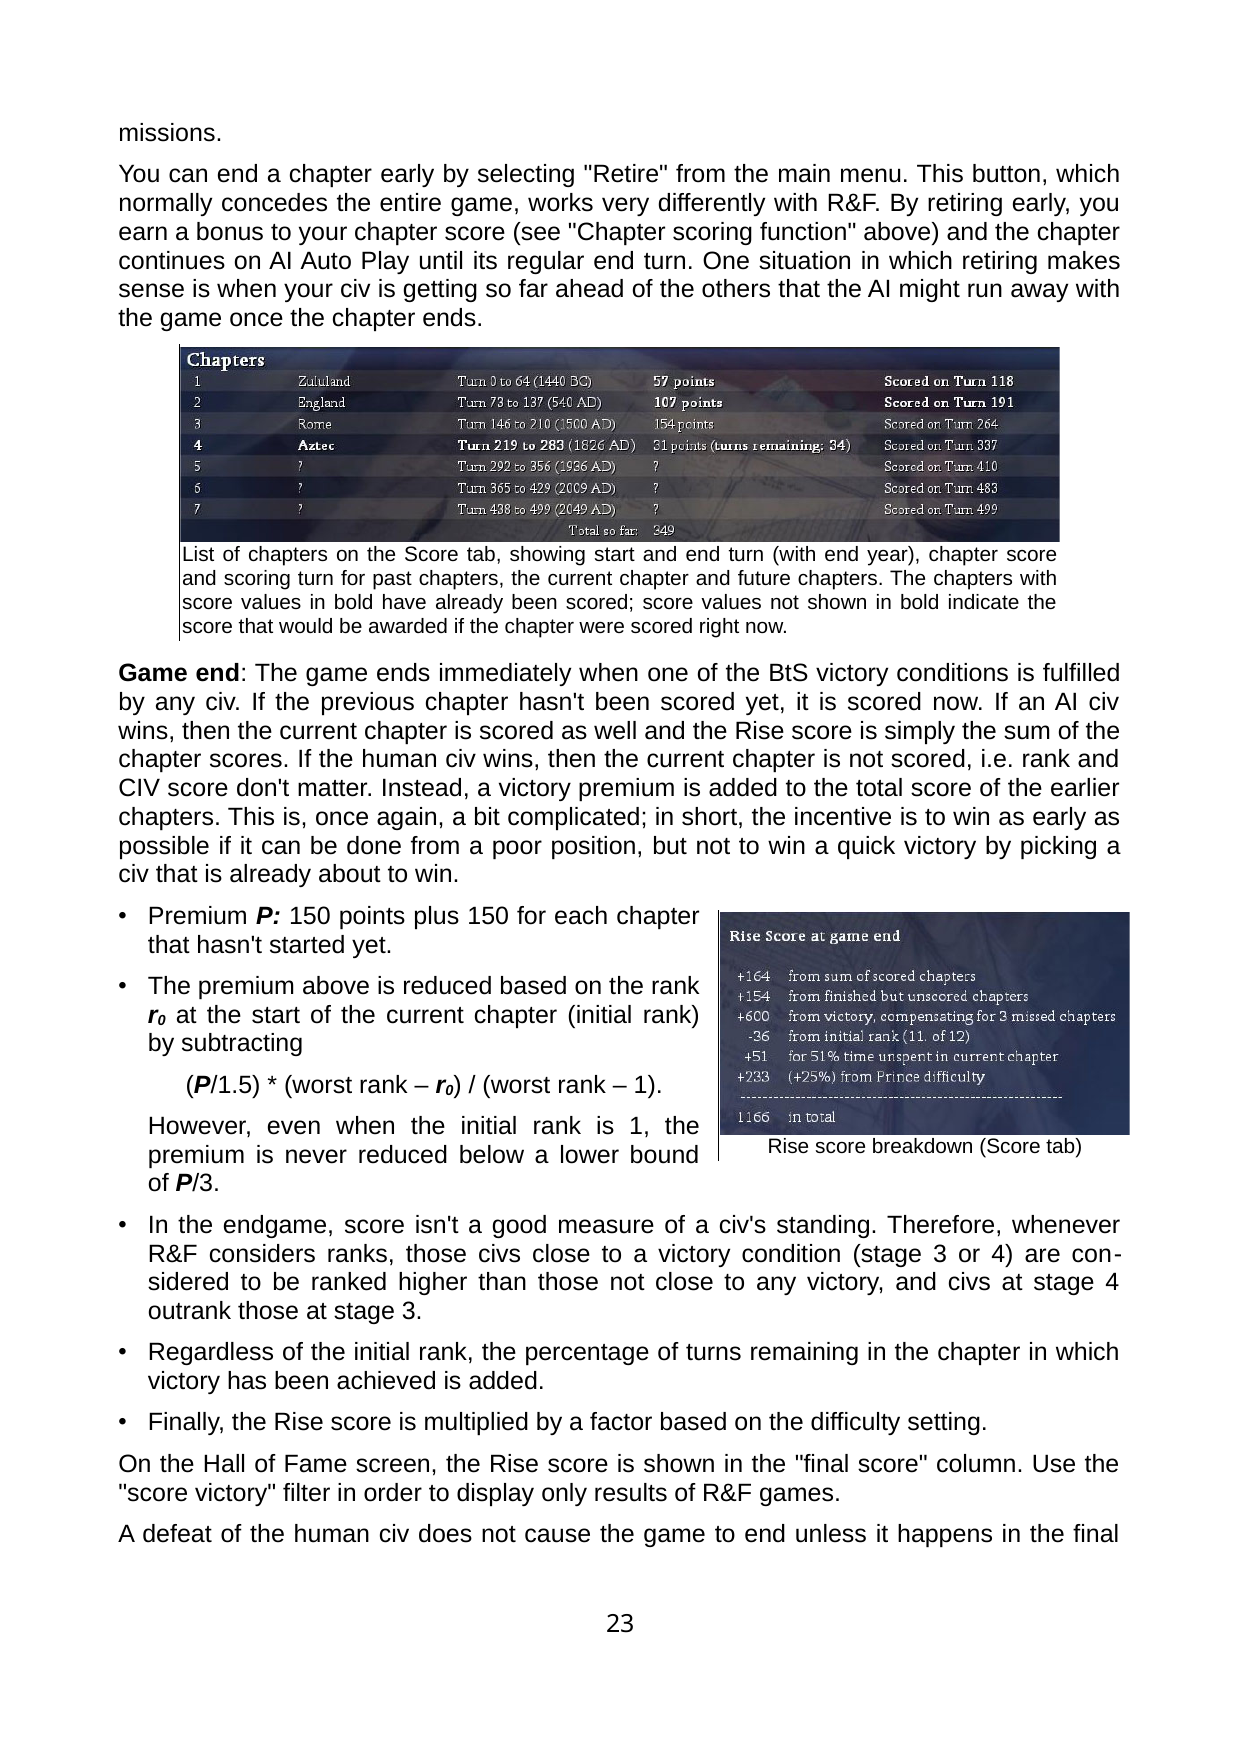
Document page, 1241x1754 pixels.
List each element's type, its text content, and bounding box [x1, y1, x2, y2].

list Premium P: 150 points plus 150 for each chapter that hasn't started yet. [118, 901, 1131, 1161]
list Finally, the Rise score is multiplied by a factor based on the difficulty setting. [118, 1407, 1122, 1436]
text A defeat of the human civ does not cause the game to end unless it happens in the final [118, 1519, 1122, 1547]
list The premium above is reduced based on the rank r0 at the start of the current chapter (initial rank) by subtracting [118, 971, 718, 1057]
picture [180, 347, 1060, 542]
list In the endgame, score isn't a good measure of a civ's standing. Therefore, whenever R&F considers ranks, those civs close to a victory condition (stage 3 or 4) are con­sidered to be ranked higher than those not close to any victory, and civs at stage 4 outrank those at stage 3. [118, 1210, 1122, 1325]
text missions. [118, 118, 1122, 147]
text Game end: The game ends immediately when one of the BtS victory conditions is fulfilled by any civ. If the previous chapter hasn't been scored yet, it is scored now. If an AI civ wins, then the current chapter is scored as well and the Rise score is simply the sum of the chapter scores. If the human civ wins, then the current chapter is not scored, i.e. rank and CIV score don't matter. Instead, a victory premium is added to the total score of the earlier chapters. This is, once again, a bit complicated; in short, the incentive is to win as early as possible if it can be done from a poor position, but not to win a quick victory by picking a civ that is already about to win. [118, 344, 1122, 888]
text On the Hall of Fame screen, the Rise score is shown in the "final score" column. Use the "score victory" filter in order to display only results of R&F games. [118, 1449, 1122, 1506]
text You can end a chapter early by selecting "Retire" from the main menu. This button, which normally concedes the entire game, works very differently with R&F. By retiring early, you earn a bonus to your chapter score (see "Chapter scoring function" above) and the chapter continues on AI Auto Play until its regular end turn. One situation in which retiring makes sense is when your civ is getting so far ahead of the others that the AI might run away with the game once the chapter ends. [118, 159, 1122, 332]
text List of chapters on the Score tab, showing start and end turn (with end year), chapter score and scoring turn for past chapters, the current chapter and future chapters. The chapters with score values in bold have already been scored; score values not shown in bold indicate the score that would be awarded if the chapter were scored right now. [182, 542, 1058, 638]
list (P/1.5) * (worst rank – r0) / (worst rank – 1). [118, 1070, 718, 1098]
picture [720, 912, 1130, 1135]
list However, even when the initial rank is 1, the premium is never reduced below a lower bound of P/3. [118, 1111, 1122, 1197]
list Regardless of the initial rank, the percentage of turns remaining in the chapter in which victory has been achieved is added. [118, 1337, 1122, 1395]
list Rise score breakdown (Score tab) [721, 1135, 1128, 1158]
